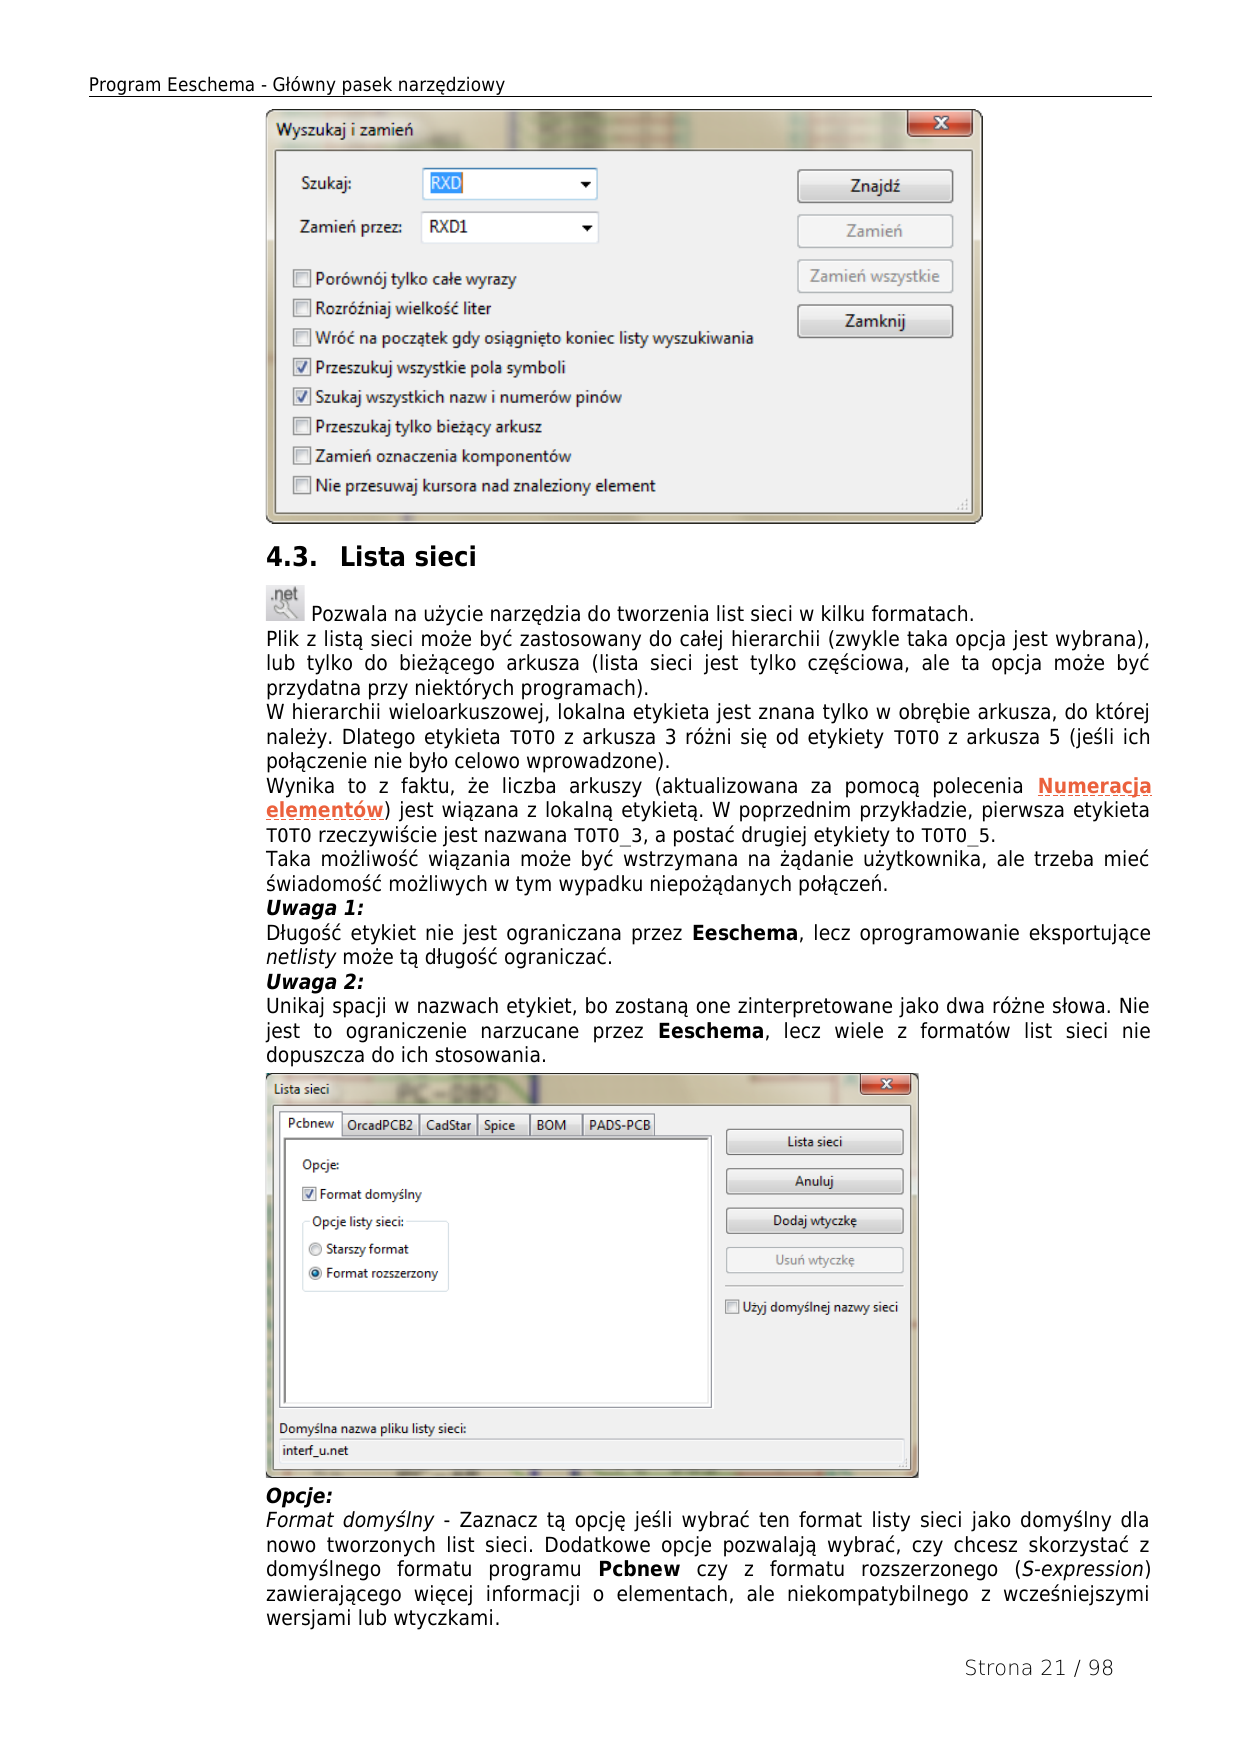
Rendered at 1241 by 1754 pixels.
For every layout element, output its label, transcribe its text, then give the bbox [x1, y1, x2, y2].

text Taka możliwość wiązania może być wstrzymana na żądanie użytkownika, ale trzeba mieć świadomość możliwych w tym wypadku niepożądanych połączeń. [266, 847, 1152, 896]
text Plik z listą sieci może być zastosowany do całej hierarchii (zwykle taka opcja jest wybrana), lub tylko do bieżącego arkusza (lista sieci jest tylko częściowa, ale ta opcja może być przydatna przy niektórych programach). [266, 627, 1152, 700]
text Opcje: [266, 1484, 1152, 1508]
text Wynika to z faktu, że liczba arkuszy (aktualizowana za pomocą polecenia Numeracja elementów) jest wiązana z lokalną etykietą. W poprzednim przykładzie, pierwsza etykieta TOTO rzeczywiście jest nazwana TOTO_3, a postać drugiej etykiety to TOTO_5. [266, 774, 1152, 847]
text Uwaga 1: [266, 896, 1152, 921]
text Uwaga 2: [266, 969, 1152, 994]
text W hierarchii wieloarkuszowej, lokalna etykieta jest znana tylko w obrębie arkusza, do której należy. Dlatego etykieta TOTO z arkusza 3 różni się od etykiety TOTO z arkusza 5 (jeśli ich połączenie nie było celowo wprowadzone). [266, 700, 1152, 774]
text Pozwala na użycie narzędzia do tworzenia list sieci w kilku formatach. [266, 579, 1152, 627]
text Długość etykiet nie jest ograniczana przez Eeschema, lecz oprogramowanie eksportujące netlisty może tą długość ograniczać. [266, 921, 1152, 969]
picture [265, 109, 983, 524]
text Unikaj spacji w nazwach etykiet, bo zostaną one zinterpretowane jako dwa różne słowa. Nie jest to ograniczenie narzucane przez Eeschema, lecz wiele z formatów list sieci nie dopuszcza do ich stosowania. [266, 994, 1152, 1067]
picture [265, 585, 305, 621]
picture [265, 1073, 919, 1478]
subtitle Lista sieci [266, 542, 1152, 573]
text Format domyślny - Zaznacz tą opcję jeśli wybrać ten format listy sieci jako domyślny dla nowo tworzonych list sieci. Dodatkowe opcje pozwalają wybrać, czy chcesz skorzystać z domyślnego formatu programu Pcbnew czy z formatu rozszerzonego (S-expression) zawierającego więcej informacji o elementach, ale niekompatybilnego z wcześniejszymi wersjami lub wtyczkami. [266, 1508, 1152, 1631]
